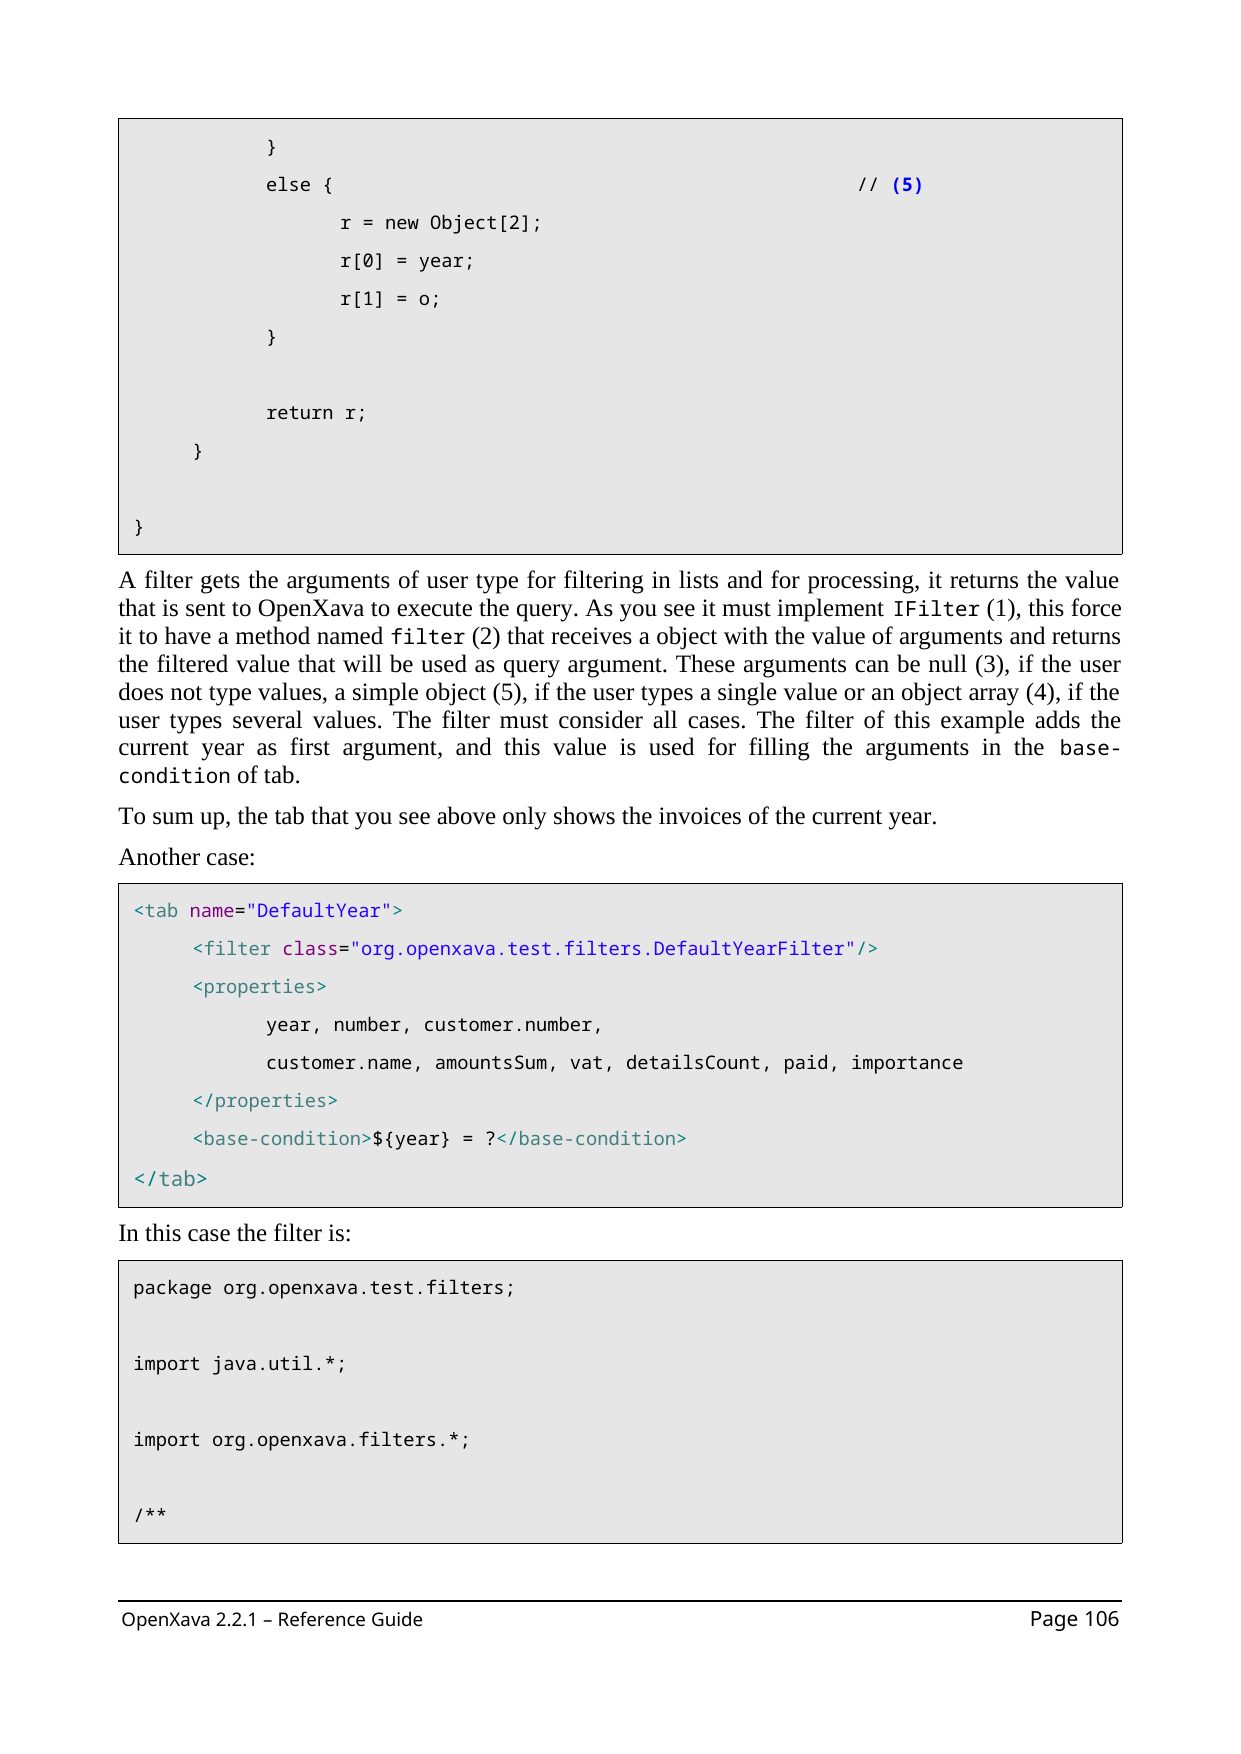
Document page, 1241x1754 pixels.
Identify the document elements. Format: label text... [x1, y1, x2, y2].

text r[0] = year; [119, 232, 1122, 270]
text else { // (5) [119, 156, 1122, 194]
text Another case: [118, 843, 1122, 870]
text To sum up, the tab that you see above only shows the invoices of the current year. [118, 802, 1122, 830]
text customer.name, amountsSum, vat, detailsCount, paid, importance [119, 1035, 1122, 1073]
text } [119, 119, 1122, 156]
text } [119, 422, 1122, 460]
text In this case the filter is: [118, 1219, 1122, 1247]
text year, number, customer.number, [119, 997, 1122, 1035]
text </tab> [119, 1149, 1122, 1207]
text r = new Object[2]; [119, 194, 1122, 232]
text /** [119, 1488, 1122, 1543]
text <base-condition>${year} = ?</base-condition> [119, 1111, 1122, 1149]
text package org.openxava.test.filters; [119, 1261, 1122, 1298]
text return r; [119, 384, 1122, 422]
text import org.openxava.filters.*; [119, 1412, 1122, 1450]
text } [119, 498, 1122, 554]
text } [119, 308, 1122, 346]
text import java.util.*; [119, 1336, 1122, 1374]
text A filter gets the arguments of user type for filtering in lists and for processing, it returns the value that is sent to OpenXava to execute the query. As you see it must implement IFilter (1), this force it to have a method named filter (2) that receives a object with the value of arguments and returns the filtered value that will be used as query argument. These arguments can be null (3), if the user does not type values, a simple object (5), if the user types a single value or an object array (4), if the user types several values. The filter must consider all cases. The filter of this example adds the current year as first argument, and this value is used for filling the arguments in the base-condition of tab. [118, 566, 1122, 790]
text r[1] = o; [119, 270, 1122, 308]
text <tab name="DefaultYear"> [119, 884, 1122, 921]
text <properties> [119, 959, 1122, 997]
text <filter class="org.openxava.test.filters.DefaultYearFilter"/> [119, 921, 1122, 959]
text </properties> [119, 1073, 1122, 1111]
